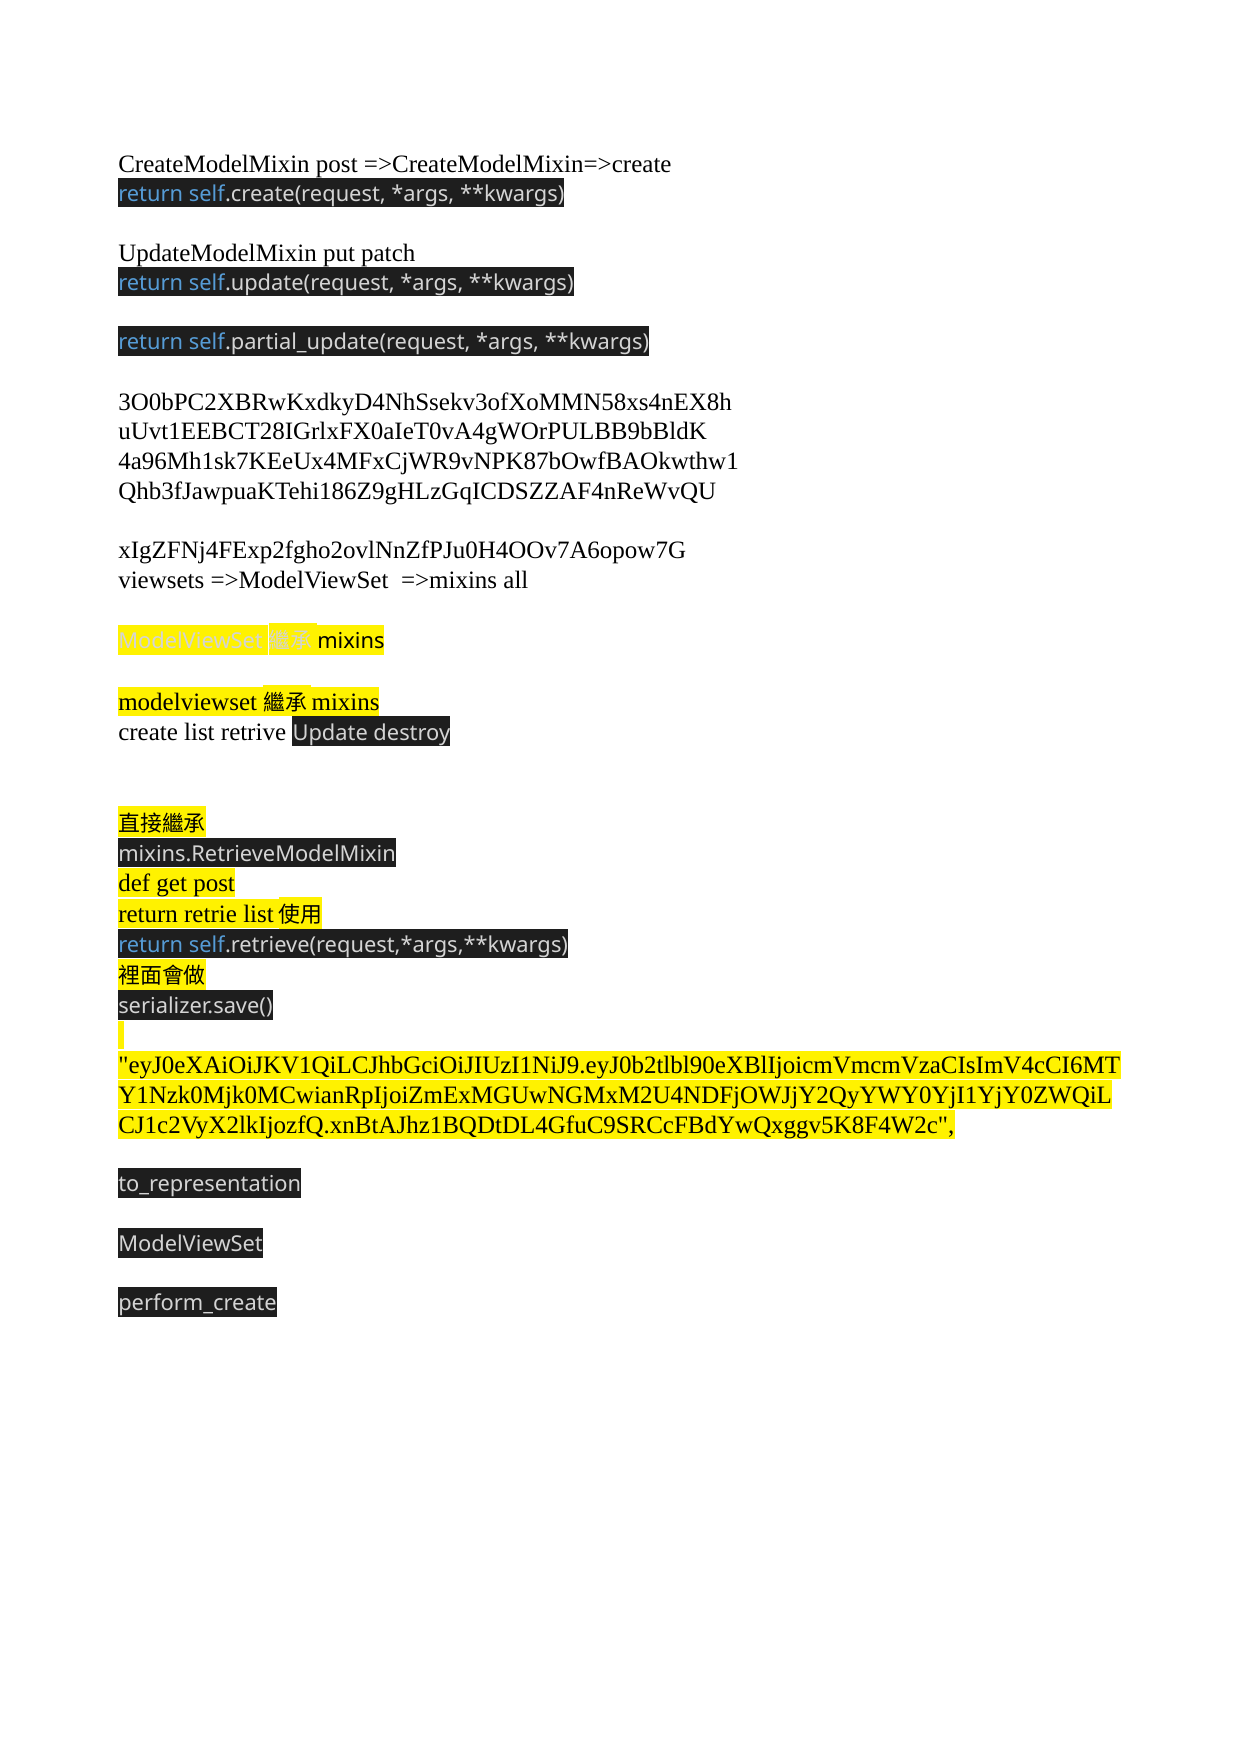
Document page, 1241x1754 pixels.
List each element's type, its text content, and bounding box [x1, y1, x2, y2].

text return self.partial_update(request, *args, **kwargs) [118, 326, 1122, 356]
text viewsets =>ModelViewSet =>mixins all [118, 564, 1122, 594]
text mixins.RetrieveModelMixin [118, 837, 1122, 867]
text Qhb3fJawpuaKTehi186Z9gHLzGqICDSZZAF4nReWvQU [118, 475, 1122, 504]
text serializer.save() [118, 990, 1122, 1020]
text 3O0bPC2XBRwKxdkyD4NhSsekv3ofXoMMN58xs4nEX8h [118, 386, 1122, 416]
text return self.update(request, *args, **kwargs) [118, 267, 1122, 296]
text perform_create [118, 1287, 1122, 1317]
text def get post [118, 867, 1122, 897]
text 4a96Mh1sk7KEeUx4MFxCjWR9vNPK87bOwfBAOkwthw1 [118, 445, 1122, 475]
text xIgZFNj4FExp2fgho2ovlNnZfPJu0H4OOv7A6opow7G [118, 534, 1122, 564]
text modelviewset 繼承mixins [118, 685, 1122, 716]
text create list retrive Update destroy [118, 716, 1122, 746]
text UpdateModelMixin put patch [118, 237, 1122, 267]
text "eyJ0eXAiOiJKV1QiLCJhbGciOiJIUzI1NiJ9.eyJ0b2tlbl90eXBlIjoicmVmcmVzaCIsImV4cCI6MTY1Nzk0Mjk0MCwianRpIjoiZmExMGUwNGMxM2U4NDFjOWJjY2QyYWY0YjI1YjY0ZWQiLCJ1c2VyX2lkIjozfQ.xnBtAJhz1BQDtDL4GfuC9SRCcFBdYwQxggv5K8F4W2c", [118, 1020, 1122, 1139]
text return self.create(request, *args, **kwargs) [118, 177, 1122, 207]
text CreateModelMixin post =>CreateModelMixin=>create [118, 148, 1122, 177]
text return self.retrieve(request,*args,**kwargs) [118, 929, 1122, 958]
text ModelViewSet 繼承 mixins [118, 623, 1122, 655]
text 直接繼承 [118, 806, 1122, 837]
text to_representation [118, 1168, 1122, 1198]
text ModelViewSet [118, 1228, 1122, 1258]
text uUvt1EEBCT28IGrlxFX0aIeT0vA4gWOrPULBB9bBldK [118, 416, 1122, 445]
text return retrie list使用 [118, 897, 1122, 929]
text 裡面會做 [118, 958, 1122, 990]
